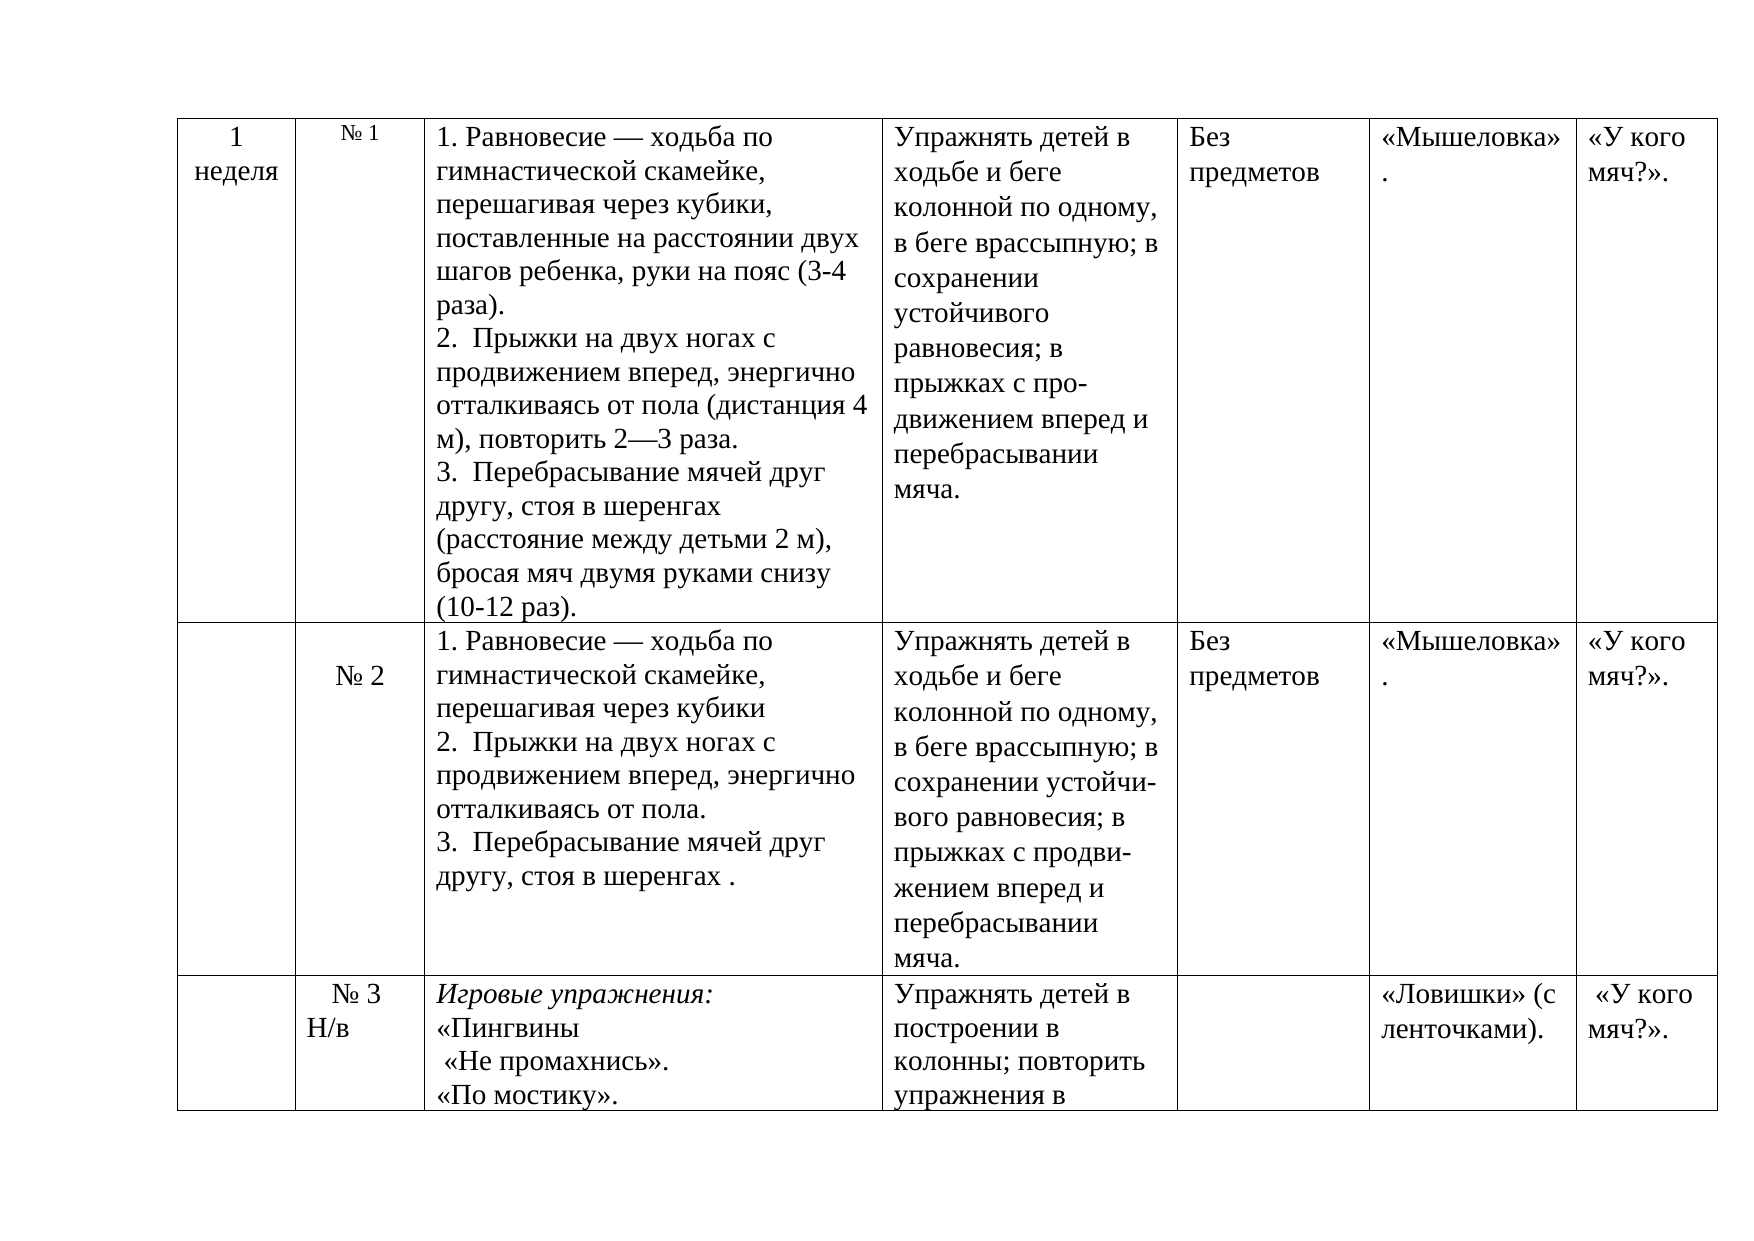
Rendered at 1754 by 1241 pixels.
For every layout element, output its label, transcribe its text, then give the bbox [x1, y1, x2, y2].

table_cell [1178, 976, 1369, 1110]
table_cell «У кого мяч?». [1577, 623, 1717, 975]
table_cell № 1 [296, 119, 424, 622]
table_cell «У кого мяч?». [1577, 119, 1717, 622]
table_cell Упражнять детей в ходьбе и беге колонной по одному, в бе­ге врассыпную; в сохранении устойчивого равновесия; в прыжках с про­движением вперед и перебрасывании мяча. [883, 119, 1177, 622]
table_cell «Мышеловка». [1370, 623, 1576, 975]
table_cell № 3 Н/в [296, 976, 424, 1110]
table_cell Упражнять детей в ходьбе и беге колонной по одному, в бе­ге врассыпную; в сохранении устойчи-вого равновесия; в прыжках с продви-жением вперед и перебрасывании мяча. [883, 623, 1177, 975]
table_cell [178, 623, 295, 975]
table_cell 1. Равновесие — ходьба по гимнастической скамейке, перешагивая через кубики 2. Прыжки на двух ногах с продвижением вперед, энергично от­талкиваясь от пола. 3. Перебрасывание мячей друг другу, стоя в шеренгах . [425, 623, 882, 975]
table_cell Без предметов [1178, 623, 1369, 975]
table_cell «Мышеловка». [1370, 119, 1576, 622]
table_cell Без предметов [1178, 119, 1369, 622]
table_cell Игровые упражнения: «Пингвины «Не промахнись». «По мостику». [425, 976, 882, 1110]
table_cell № 2 [296, 623, 424, 975]
table_cell [178, 976, 295, 1110]
table_cell «У кого мяч?». [1577, 976, 1717, 1110]
table_cell 1 неделя [178, 119, 295, 622]
table_cell «Ловишки» (с ленточками). [1370, 976, 1576, 1110]
